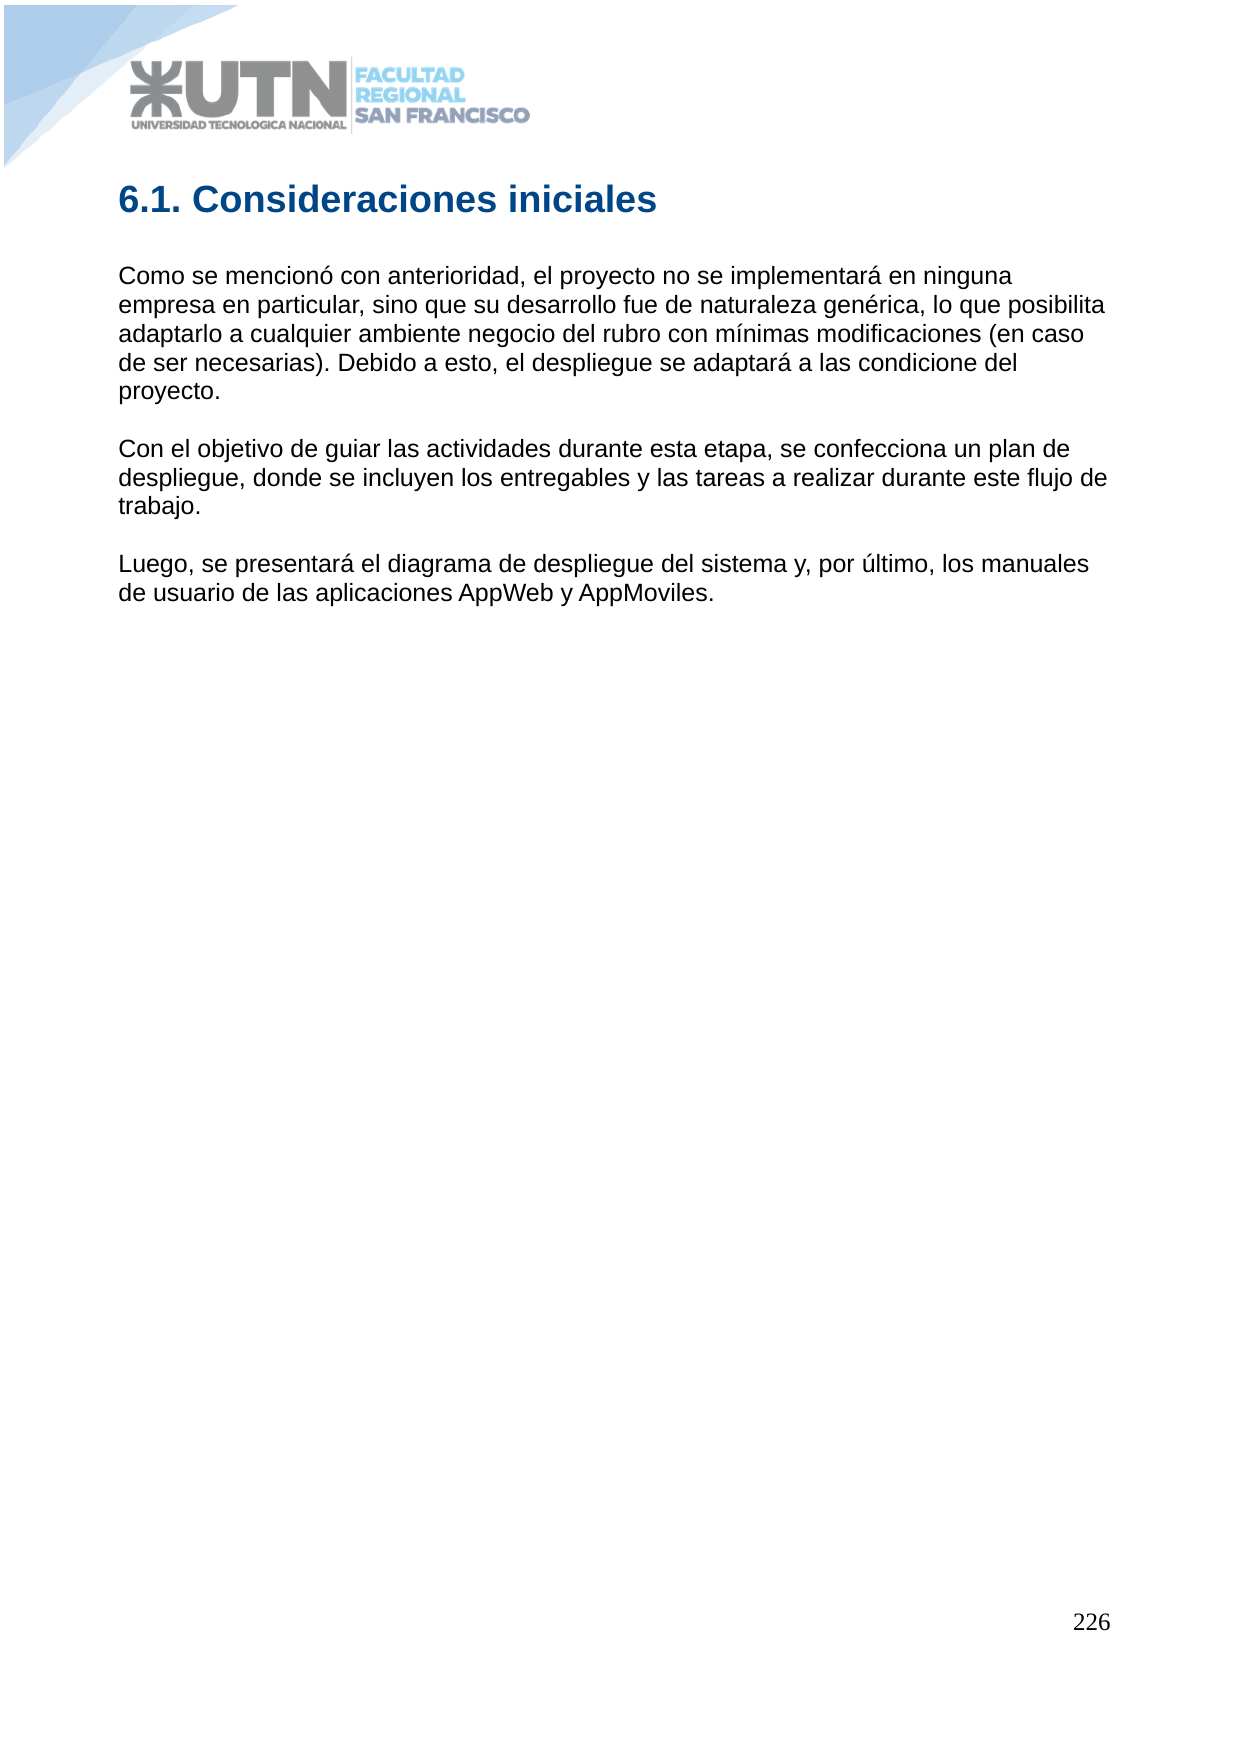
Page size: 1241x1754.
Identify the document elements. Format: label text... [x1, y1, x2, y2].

text Luego, se presentará el diagrama de despliegue del sistema y, por último, los manuales de usuario de las aplicaciones AppWeb y AppMoviles. [118, 549, 1110, 606]
text Con el objetivo de guiar las actividades durante esta etapa, se confecciona un plan de despliegue, donde se incluyen los entregables y las tareas a realizar durante este flujo de trabajo. [118, 434, 1110, 520]
text Como se mencionó con anterioridad, el proyecto no se implementará en ninguna empresa en particular, sino que su desarrollo fue de naturaleza genérica, lo que posibilita adaptarlo a cualquier ambiente negocio del rubro con mínimas modificaciones (en caso de ser necesarias). Debido a esto, el despliegue se adaptará a las condicione del proyecto. [118, 261, 1110, 405]
subtitle 6.1. Consideraciones iniciales [118, 176, 1110, 220]
picture [3, 5, 532, 169]
